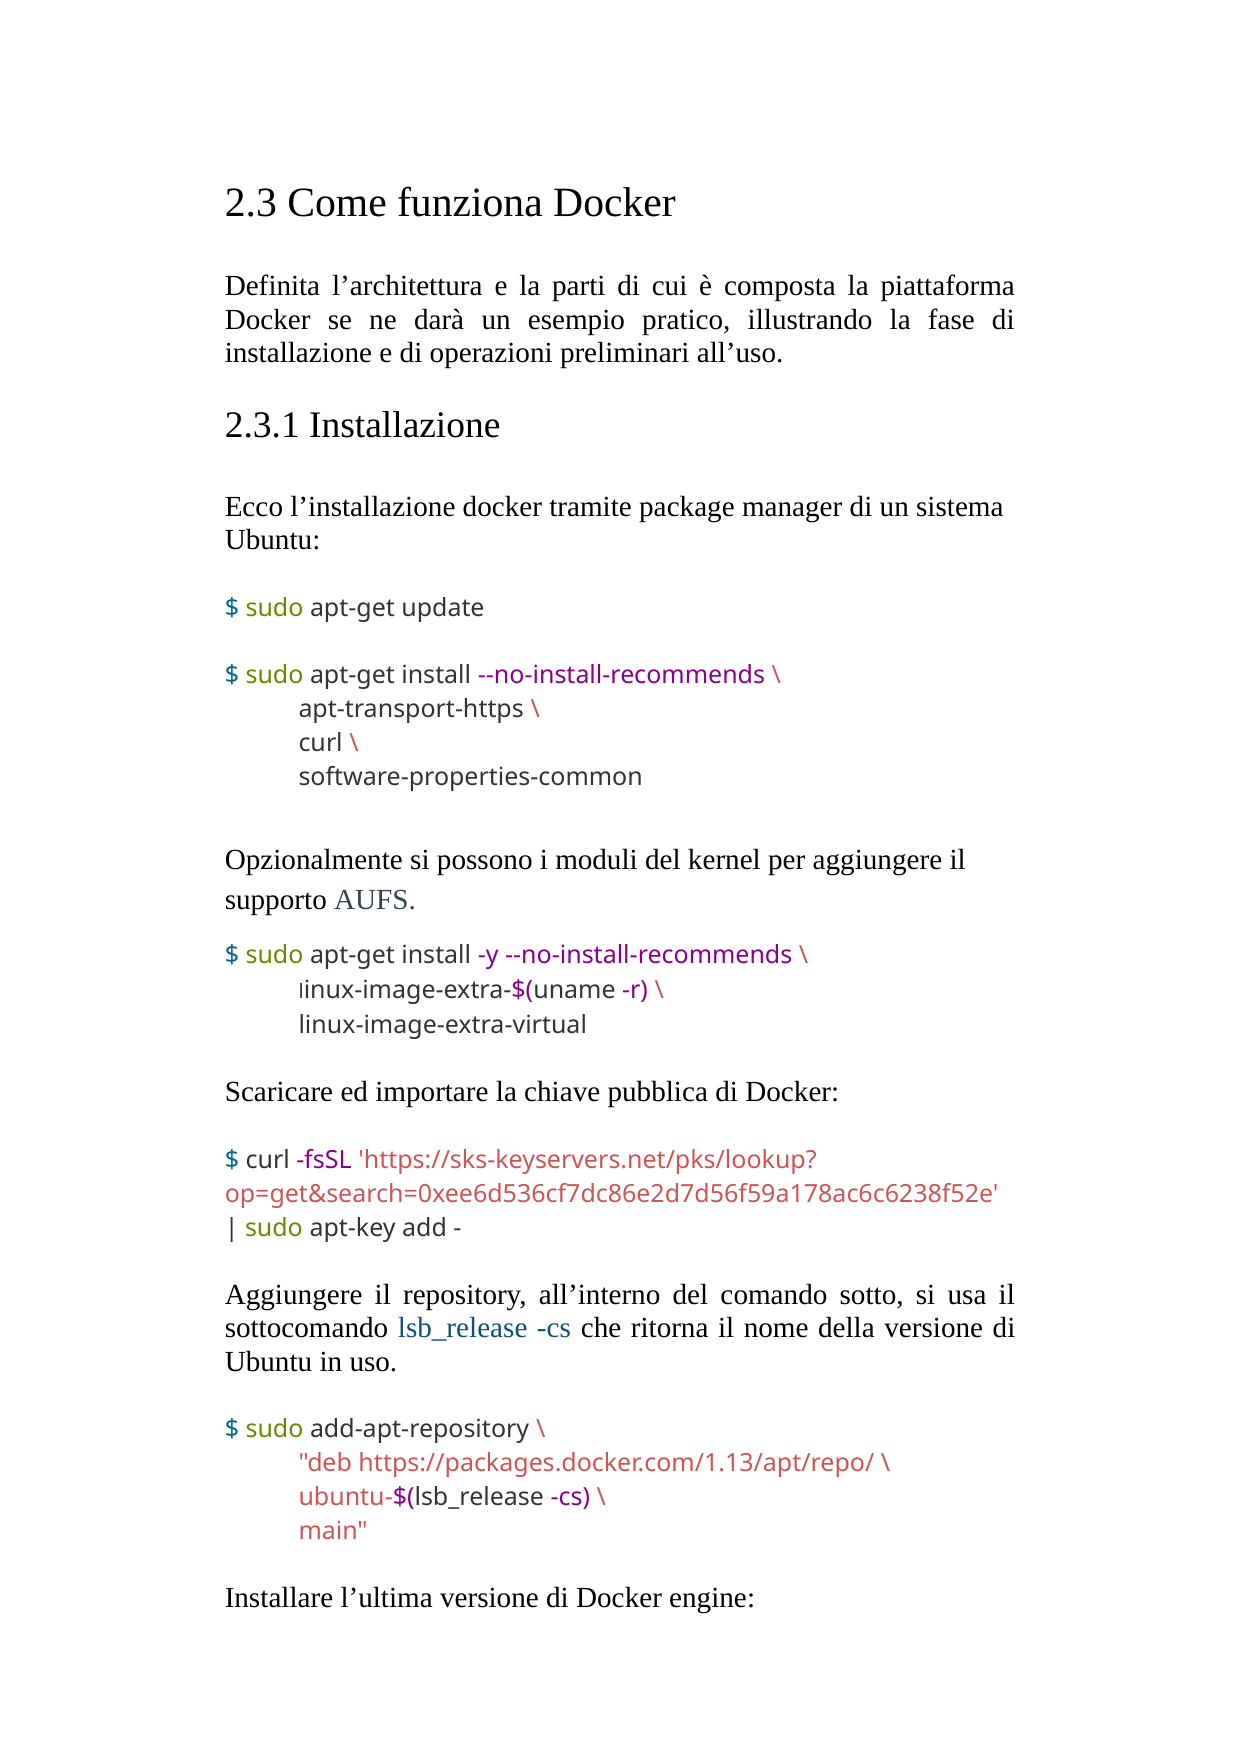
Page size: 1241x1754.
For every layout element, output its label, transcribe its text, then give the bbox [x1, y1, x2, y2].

text Opzionalmente si possono i moduli del kernel per aggiungere il supporto AUFS. [224, 842, 1016, 916]
text Definita l’architettura e la parti di cui è composta la piattaforma Docker se ne darà un esempio pratico, illustrando la fase di installazione e di operazioni preliminari all’uso. [224, 268, 1016, 369]
text apt-transport-https \ [224, 691, 1016, 725]
text $ sudo apt-get install --no-install-recommends \ [224, 657, 1016, 691]
text 2.3 Come funziona Docker [224, 177, 1016, 225]
text Scaricare ed importare la chiave pubblica di Docker: [224, 1074, 1016, 1108]
text $ sudo add-apt-repository \ [224, 1411, 1016, 1444]
text $ curl -fsSL 'https://sks-keyservers.net/pks/lookup?op=get&search=0xee6d536cf7dc86e2d7d56f59a178ac6c6238f52e' | sudo apt-key add - [224, 1142, 1016, 1244]
text Installare l’ultima versione di Docker engine: [224, 1580, 1016, 1613]
text software-properties-common [224, 759, 1016, 793]
text Ecco l’installazione docker tramite package manager di un sistema Ubuntu: [224, 489, 1016, 556]
text linux-image-extra-$(uname -r) \ [224, 971, 1016, 1007]
text curl \ [224, 725, 1016, 759]
text ubuntu-$(lsb_release -cs) \ [224, 1479, 1016, 1513]
text $ sudo apt-get update [224, 589, 1016, 623]
text $ sudo apt-get install -y --no-install-recommends \ [224, 937, 1016, 971]
text Aggiungere il repository, all’interno del comando sotto, si usa il sottocomando lsb_release -cs che ritorna il nome della versione di Ubuntu in uso. [224, 1277, 1016, 1377]
text main" [224, 1513, 1016, 1547]
text 2.3.1 Installazione [224, 402, 1016, 446]
text "deb https://packages.docker.com/1.13/apt/repo/ \ [224, 1444, 1016, 1479]
text linux-image-extra-virtual [224, 1007, 1016, 1041]
